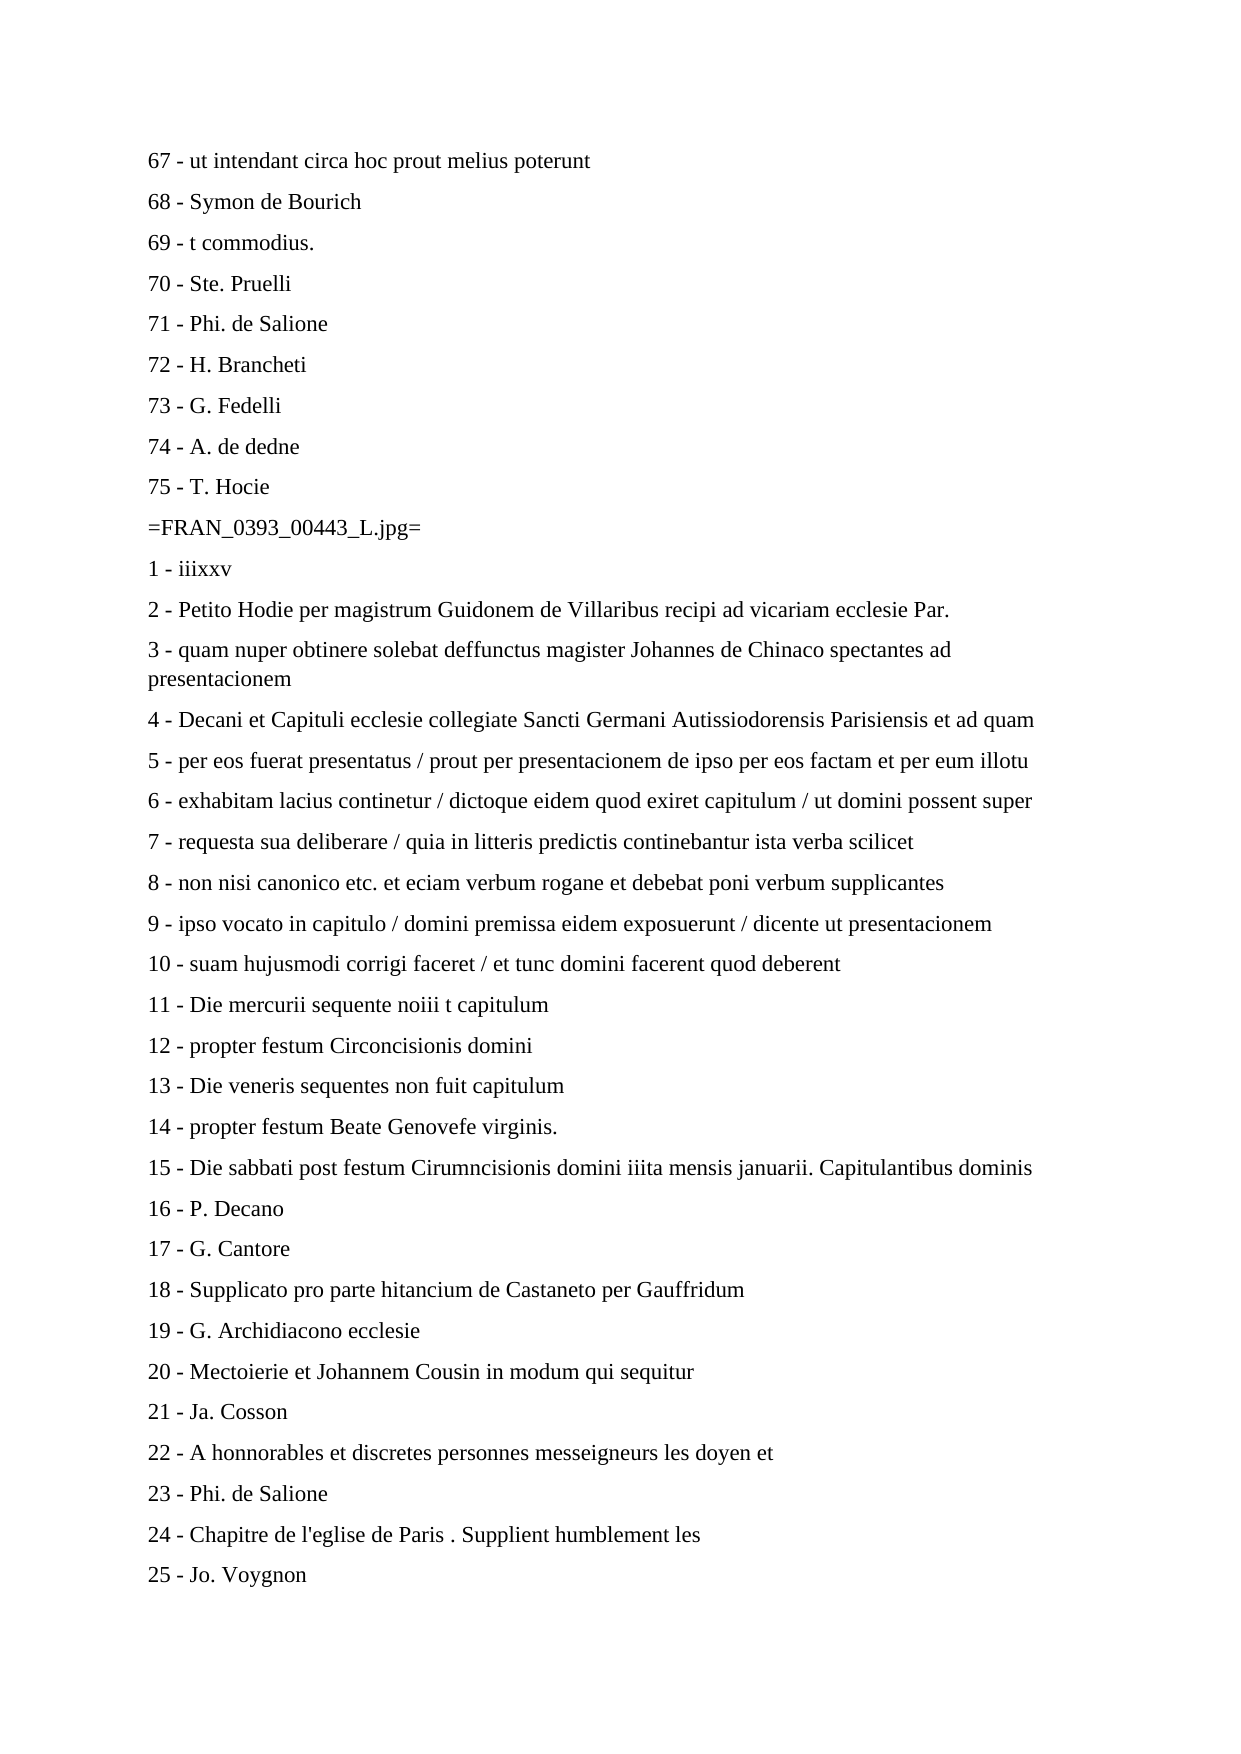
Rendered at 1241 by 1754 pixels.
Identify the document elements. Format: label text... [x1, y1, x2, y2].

text 4 - Decani et Capituli ecclesie collegiate Sancti Germani Autissiodorensis Parisiensis et ad quam [148, 706, 1093, 732]
text 69 - t commodius. [148, 229, 1093, 255]
text 75 - T. Hocie [148, 473, 1093, 500]
text 24 - Chapitre de l'eglise de Paris . Supplient humblement les [148, 1521, 1093, 1547]
text =FRAN_0393_00443_L.jpg= [148, 514, 1093, 541]
text 74 - A. de dedne [148, 433, 1093, 459]
text 68 - Symon de Bourich [148, 188, 1093, 215]
text 3 - quam nuper obtinere solebat deffunctus magister Johannes de Chinaco spectantes ad presentacionem [148, 636, 1093, 692]
text 22 - A honnorables et discretes personnes messeigneurs les doyen et [148, 1439, 1093, 1466]
text 72 - H. Brancheti [148, 351, 1093, 378]
text 14 - propter festum Beate Genovefe virginis. [148, 1113, 1093, 1140]
text 73 - G. Fedelli [148, 392, 1093, 418]
text 11 - Die mercurii sequente noiii t capitulum [148, 991, 1093, 1017]
text 70 - Ste. Pruelli [148, 270, 1093, 296]
text 10 - suam hujusmodi corrigi faceret / et tunc domini facerent quod deberent [148, 950, 1093, 977]
text 25 - Jo. Voygnon [148, 1561, 1093, 1588]
text 5 - per eos fuerat presentatus / prout per presentacionem de ipso per eos factam et per eum illotu [148, 747, 1093, 773]
text 67 - ut intendant circa hoc prout melius poterunt [148, 148, 1093, 174]
text 9 - ipso vocato in capitulo / domini premissa eidem exposuerunt / dicente ut presentacionem [148, 910, 1093, 936]
text 12 - propter festum Circoncisionis domini [148, 1032, 1093, 1058]
text 18 - Supplicato pro parte hitancium de Castaneto per Gauffridum [148, 1276, 1093, 1303]
text 17 - G. Cantore [148, 1236, 1093, 1262]
text 6 - exhabitam lacius continetur / dictoque eidem quod exiret capitulum / ut domini possent super [148, 787, 1093, 814]
text 13 - Die veneris sequentes non fuit capitulum [148, 1073, 1093, 1099]
text 23 - Phi. de Salione [148, 1480, 1093, 1506]
text 21 - Ja. Cosson [148, 1398, 1093, 1425]
text 1 - iiixxv [148, 555, 1093, 581]
text 2 - Petito Hodie per magistrum Guidonem de Villaribus recipi ad vicariam ecclesie Par. [148, 596, 1093, 622]
text 20 - Mectoierie et Johannem Cousin in modum qui sequitur [148, 1358, 1093, 1384]
text 19 - G. Archidiacono ecclesie [148, 1317, 1093, 1343]
text 16 - P. Decano [148, 1195, 1093, 1221]
text 71 - Phi. de Salione [148, 311, 1093, 337]
text 7 - requesta sua deliberare / quia in litteris predictis continebantur ista verba scilicet [148, 828, 1093, 854]
text 8 - non nisi canonico etc. et eciam verbum rogane et debebat poni verbum supplicantes [148, 869, 1093, 895]
text 15 - Die sabbati post festum Cirumncisionis domini iiita mensis januarii. Capitulantibus dominis [148, 1154, 1093, 1180]
